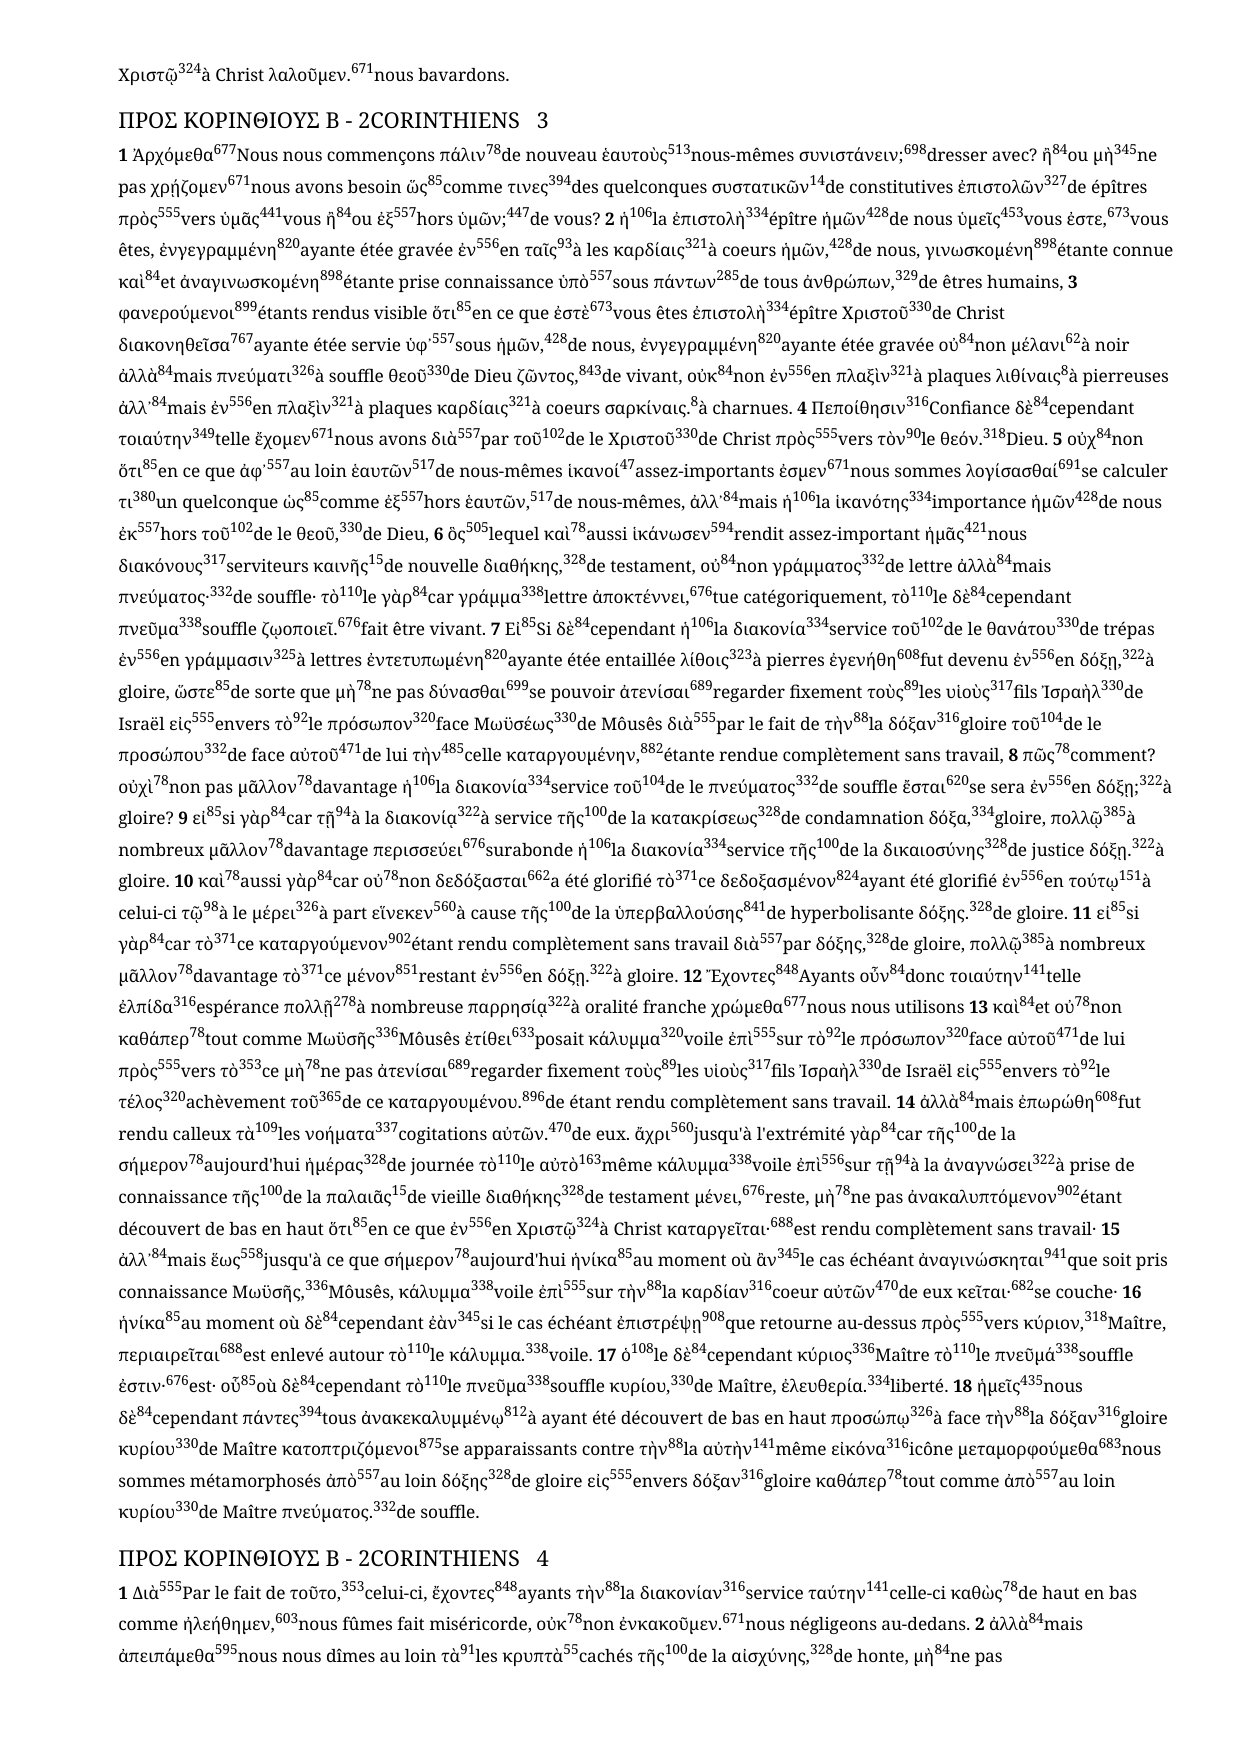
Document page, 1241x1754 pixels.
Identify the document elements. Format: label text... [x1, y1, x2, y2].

text ΠΡΟΣ ΚΟΡΙΝΘΙΟΥΣ Β - 2CORINTHIENS 3 [118, 105, 1181, 135]
text ΠΡΟΣ ΚΟΡΙΝΘΙΟΥΣ Β - 2CORINTHIENS 4 [118, 1543, 1181, 1572]
text 1 Ἀρχόμεθα677Nous nous commençons πάλιν78de nouveau ἑαυτοὺς513nous-mêmes συνιστάνειν;698dresser avec? ἢ84ou μὴ345ne pas χρῄζομεν671nous avons besoin ὥς85comme τινες394des quelconques συστατικῶν14de constitutives ἐπιστολῶν327de épîtres πρὸς555vers ὑμᾶς441vous ἢ84ou ἐξ557hors ὑμῶν;447de vous? 2 ἡ106la ἐπιστολὴ334épître ἡμῶν428de nous ὑμεῖς453vous ἐστε,673vous êtes, ἐνγεγραμμένη820ayante étée gravée ἐν556en ταῖς93à les καρδίαις321à coeurs ἡμῶν,428de nous, γινωσκομένη898étante connue καὶ84et ἀναγινωσκομένη898étante prise connaissance ὑπὸ557sous πάντων285de tous ἀνθρώπων,329de êtres humains, 3 φανερούμενοι899étants rendus visible ὅτι85en ce que ἐστὲ673vous êtes ἐπιστολὴ334épître Χριστοῦ330de Christ διακονηθεῖσα767ayante étée servie ὑφ᾽557sous ἡμῶν,428de nous, ἐνγεγραμμένη820ayante étée gravée οὐ84non μέλανι62à noir ἀλλὰ84mais πνεύματι326à souffle θεοῦ330de Dieu ζῶντος,843de vivant, οὐκ84non ἐν556en πλαξὶν321à plaques λιθίναις8à pierreuses ἀλλ᾽84mais ἐν556en πλαξὶν321à plaques καρδίαις321à coeurs σαρκίναις.8à charnues. 4 Πεποίθησιν316Confiance δὲ84cependant τοιαύτην349telle ἔχομεν671nous avons διὰ557par τοῦ102de le Χριστοῦ330de Christ πρὸς555vers τὸν90le θεόν.318Dieu. 5 οὐχ84non ὅτι85en ce que ἀφ᾽557au loin ἑαυτῶν517de nous-mêmes ἱκανοί47assez-importants ἐσμεν671nous sommes λογίσασθαί691se calculer τι380un quelconque ὡς85comme ἐξ557hors ἑαυτῶν,517de nous-mêmes, ἀλλ᾽84mais ἡ106la ἱκανότης334importance ἡμῶν428de nous ἐκ557hors τοῦ102de le θεοῦ,330de Dieu, 6 ὃς505lequel καὶ78aussi ἱκάνωσεν594rendit assez-important ἡμᾶς421nous διακόνους317serviteurs καινῆς15de nouvelle διαθήκης,328de testament, οὐ84non γράμματος332de lettre ἀλλὰ84mais πνεύματος·332de souffle· τὸ110le γὰρ84car γράμμα338lettre ἀποκτέννει,676tue catégoriquement, τὸ110le δὲ84cependant πνεῦμα338souffle ζῳοποιεῖ.676fait être vivant. 7 Εἰ85Si δὲ84cependant ἡ106la διακονία334service τοῦ102de le θανάτου330de trépas ἐν556en γράμμασιν325à lettres ἐντετυπωμένη820ayante étée entaillée λίθοις323à pierres ἐγενήθη608fut devenu ἐν556en δόξῃ,322à gloire, ὥστε85de sorte que μὴ78ne pas δύνασθαι699se pouvoir ἀτενίσαι689regarder fixement τοὺς89les υἱοὺς317fils Ἰσραὴλ330de Israël εἰς555envers τὸ92le πρόσωπον320face Μωϋσέως330de Môusês διὰ555par le fait de τὴν88la δόξαν316gloire τοῦ104de le προσώπου332de face αὐτοῦ471de lui τὴν485celle καταργουμένην,882étante rendue complètement sans travail, 8 πῶς78comment? οὐχὶ78non pas μᾶλλον78davantage ἡ106la διακονία334service τοῦ104de le πνεύματος332de souffle ἔσται620se sera ἐν556en δόξῃ;322à gloire? 9 εἰ85si γὰρ84car τῇ94à la διακονίᾳ322à service τῆς100de la κατακρίσεως328de condamnation δόξα,334gloire, πολλῷ385à nombreux μᾶλλον78davantage περισσεύει676surabonde ἡ106la διακονία334service τῆς100de la δικαιοσύνης328de justice δόξῃ.322à gloire. 10 καὶ78aussi γὰρ84car οὐ78non δεδόξασται662a été glorifié τὸ371ce δεδοξασμένον824ayant été glorifié ἐν556en τούτῳ151à celui-ci τῷ98à le μέρει326à part εἵνεκεν560à cause τῆς100de la ὑπερβαλλούσης841de hyperbolisante δόξης.328de gloire. 11 εἰ85si γὰρ84car τὸ371ce καταργούμενον902étant rendu complètement sans travail διὰ557par δόξης,328de gloire, πολλῷ385à nombreux μᾶλλον78davantage τὸ371ce μένον851restant ἐν556en δόξῃ.322à gloire. 12 Ἔχοντες848Ayants οὖν84donc τοιαύτην141telle ἐλπίδα316espérance πολλῇ278à nombreuse παρρησίᾳ322à oralité franche χρώμεθα677nous nous utilisons 13 καὶ84et οὐ78non καθάπερ78tout comme Μωϋσῆς336Môusês ἐτίθει633posait κάλυμμα320voile ἐπὶ555sur τὸ92le πρόσωπον320face αὐτοῦ471de lui πρὸς555vers τὸ353ce μὴ78ne pas ἀτενίσαι689regarder fixement τοὺς89les υἱοὺς317fils Ἰσραὴλ330de Israël εἰς555envers τὸ92le τέλος320achèvement τοῦ365de ce καταργουμένου.896de étant rendu complètement sans travail. 14 ἀλλὰ84mais ἐπωρώθη608fut rendu calleux τὰ109les νοήματα337cogitations αὐτῶν.470de eux. ἄχρι560jusqu'à l'extrémité γὰρ84car τῆς100de la σήμερον78aujourd'hui ἡμέρας328de journée τὸ110le αὐτὸ163même κάλυμμα338voile ἐπὶ556sur τῇ94à la ἀναγνώσει322à prise de connaissance τῆς100de la παλαιᾶς15de vieille διαθήκης328de testament μένει,676reste, μὴ78ne pas ἀνακαλυπτόμενον902étant découvert de bas en haut ὅτι85en ce que ἐν556en Χριστῷ324à Christ καταργεῖται·688est rendu complètement sans travail· 15 ἀλλ᾽84mais ἕως558jusqu'à ce que σήμερον78aujourd'hui ἡνίκα85au moment où ἂν345le cas échéant ἀναγινώσκηται941que soit pris connaissance Μωϋσῆς,336Môusês, κάλυμμα338voile ἐπὶ555sur τὴν88la καρδίαν316coeur αὐτῶν470de eux κεῖται·682se couche· 16 ἡνίκα85au moment où δὲ84cependant ἐὰν345si le cas échéant ἐπιστρέψῃ908que retourne au-dessus πρὸς555vers κύριον,318Maître, περιαιρεῖται688est enlevé autour τὸ110le κάλυμμα.338voile. 17 ὁ108le δὲ84cependant κύριος336Maître τὸ110le πνεῦμά338souffle ἐστιν·676est· οὗ85où δὲ84cependant τὸ110le πνεῦμα338souffle κυρίου,330de Maître, ἐλευθερία.334liberté. 18 ἡμεῖς435nous δὲ84cependant πάντες394tous ἀνακεκαλυμμένῳ812à ayant été découvert de bas en haut προσώπῳ326à face τὴν88la δόξαν316gloire κυρίου330de Maître κατοπτριζόμενοι875se apparaissants contre τὴν88la αὐτὴν141même εἰκόνα316icône μεταμορφούμεθα683nous sommes métamorphosés ἀπὸ557au loin δόξης328de gloire εἰς555envers δόξαν316gloire καθάπερ78tout comme ἀπὸ557au loin κυρίου330de Maître πνεύματος.332de souffle. [118, 139, 1181, 1524]
